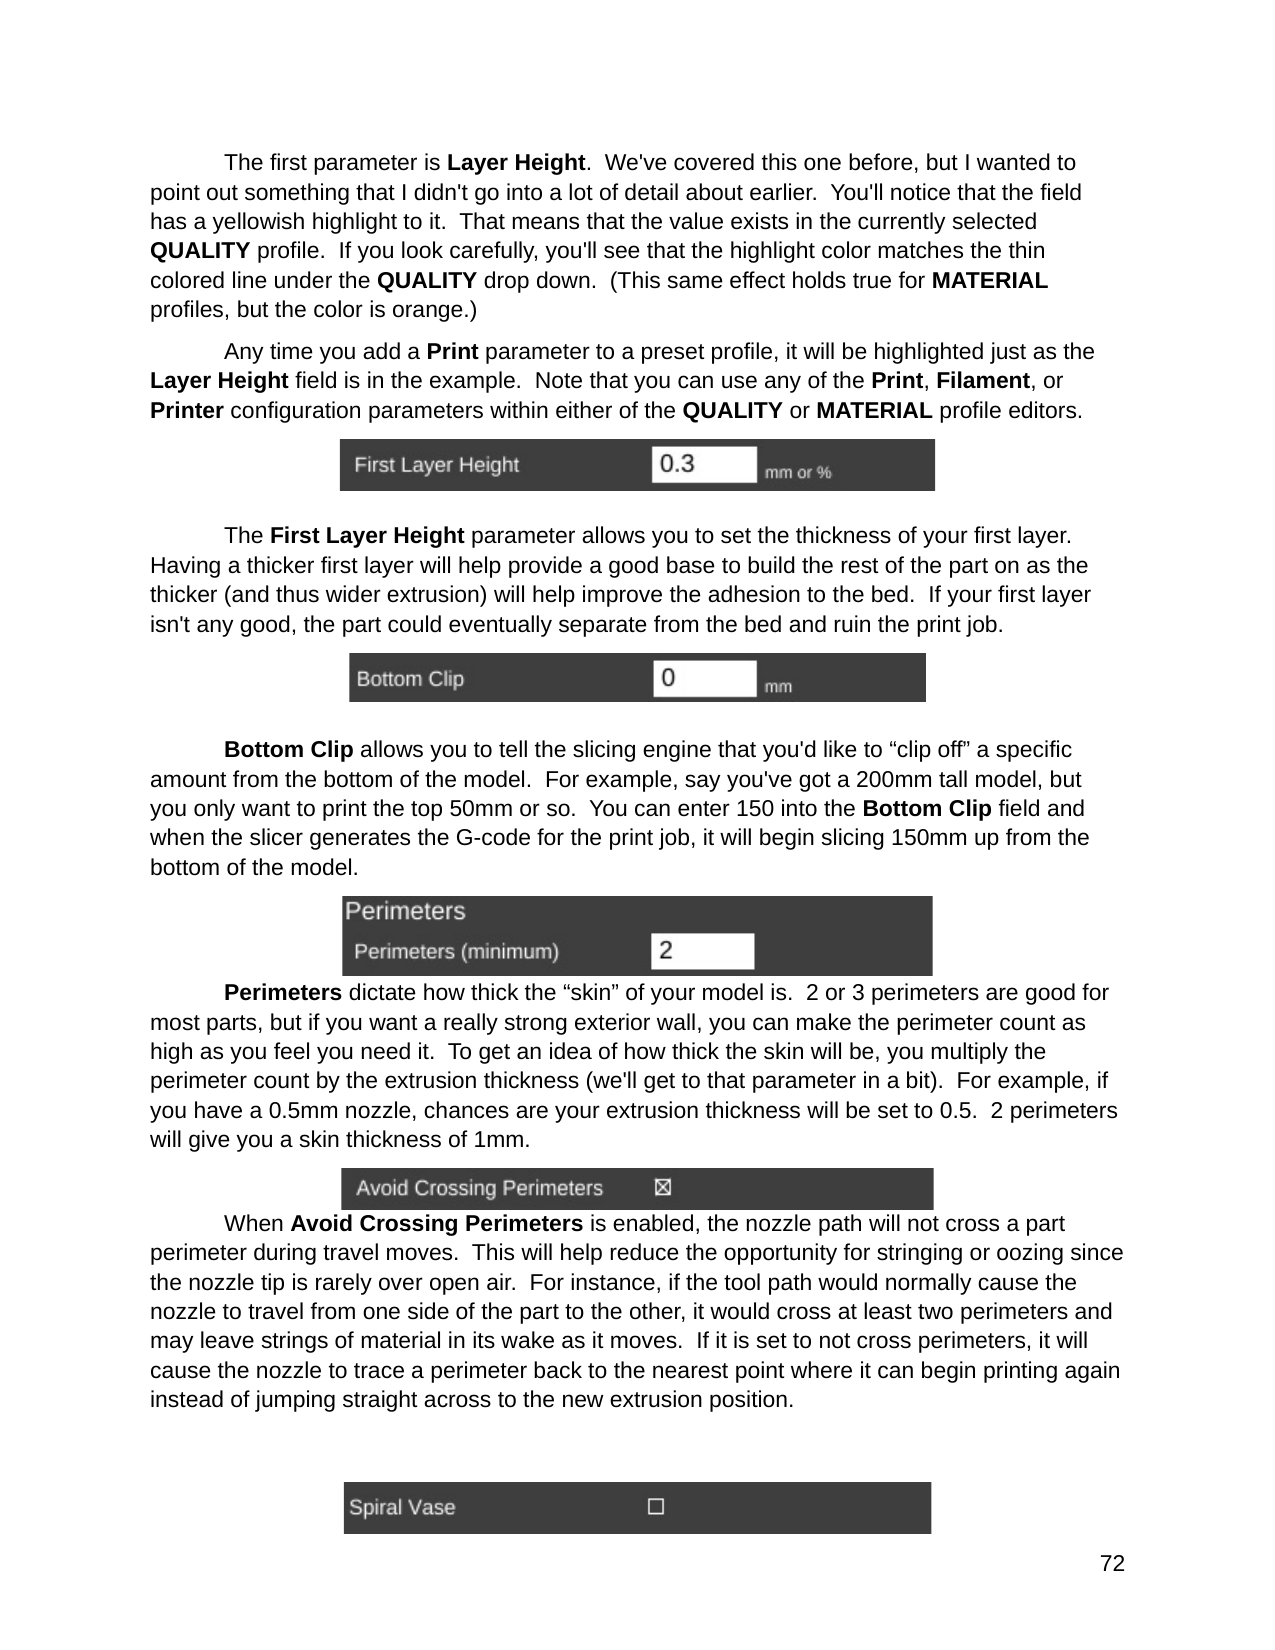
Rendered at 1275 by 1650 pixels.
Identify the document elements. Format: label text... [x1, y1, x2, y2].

subtitle Perimeters dictate how thick the “skin” of your model is. 2 or 3 perimeters are good for most parts, but if you want a really strong exterior wall, you can make the perimeter count as high as you feel you need it. To get an idea of how thick the skin will be, you multiply the perimeter count by the extrusion thickness (we'll get to that parameter in a bit). For example, if you have a 0.5mm nozzle, chances are your extrusion thickness will be set to 0.5. 2 perimeters will give you a skin thickness of 1mm. [150, 980, 1125, 1152]
picture [339, 439, 936, 491]
picture [349, 653, 926, 702]
picture [343, 1482, 932, 1534]
subtitle When Avoid Crossing Perimeters is enabled, the nozzle path will not cross a part perimeter during travel moves. This will help reduce the opportunity for stringing or oozing since the nozzle tip is rarely over open air. For instance, if the tool path would normally cause the nozzle to travel from one side of the part to the other, it would cross at least two perimeters and may leave strings of material in its wake as it moves. If it is set to not cross perimeters, it will cause the nozzle to trace a perimeter back to the nearest point where it can begin printing again instead of jumping straight across to the new extrusion position. [150, 1211, 1125, 1412]
picture [341, 1168, 934, 1210]
picture [342, 896, 933, 976]
subtitle Bottom Clip allows you to tell the slicing engine that you'd like to “clip off” a specific amount from the bottom of the model. For example, say you've got a 200mm tall model, but you only want to print the top 50mm or so. You can enter 150 into the Bottom Clip field and when the slicer generates the G-code for the print job, it will begin slicing 150mm up from the bottom of the model. [150, 737, 1125, 880]
subtitle The First Layer Height parameter allows you to set the thickness of your first layer. Having a thicker first layer will help provide a good base to build the rest of the part on as the thicker (and thus wider extrusion) will help improve the adhesion to the bed. If your first layer isn't any good, the part could eventually separate from the bed and ruin the print job. [150, 523, 1125, 637]
subtitle Any time you add a Print parameter to a preset profile, it will be highlighted just as the Layer Height field is in the example. Note that you can use any of the Print, Filament, or Printer configuration parameters within either of the QUALITY or MATERIAL profile editors. [150, 339, 1125, 423]
subtitle The first parameter is Layer Height. We've covered this one before, but I wanted to point out something that I didn't go into a lot of detail about earlier. You'll notice that the field has a yellowish highlight to it. That means that the value exists in the currently selected QUALITY profile. If you look carefully, you'll see that the highlight color matches the thin colored line under the QUALITY drop down. (This same effect holds true for MATERIAL profiles, but the color is orange.) [150, 150, 1125, 322]
